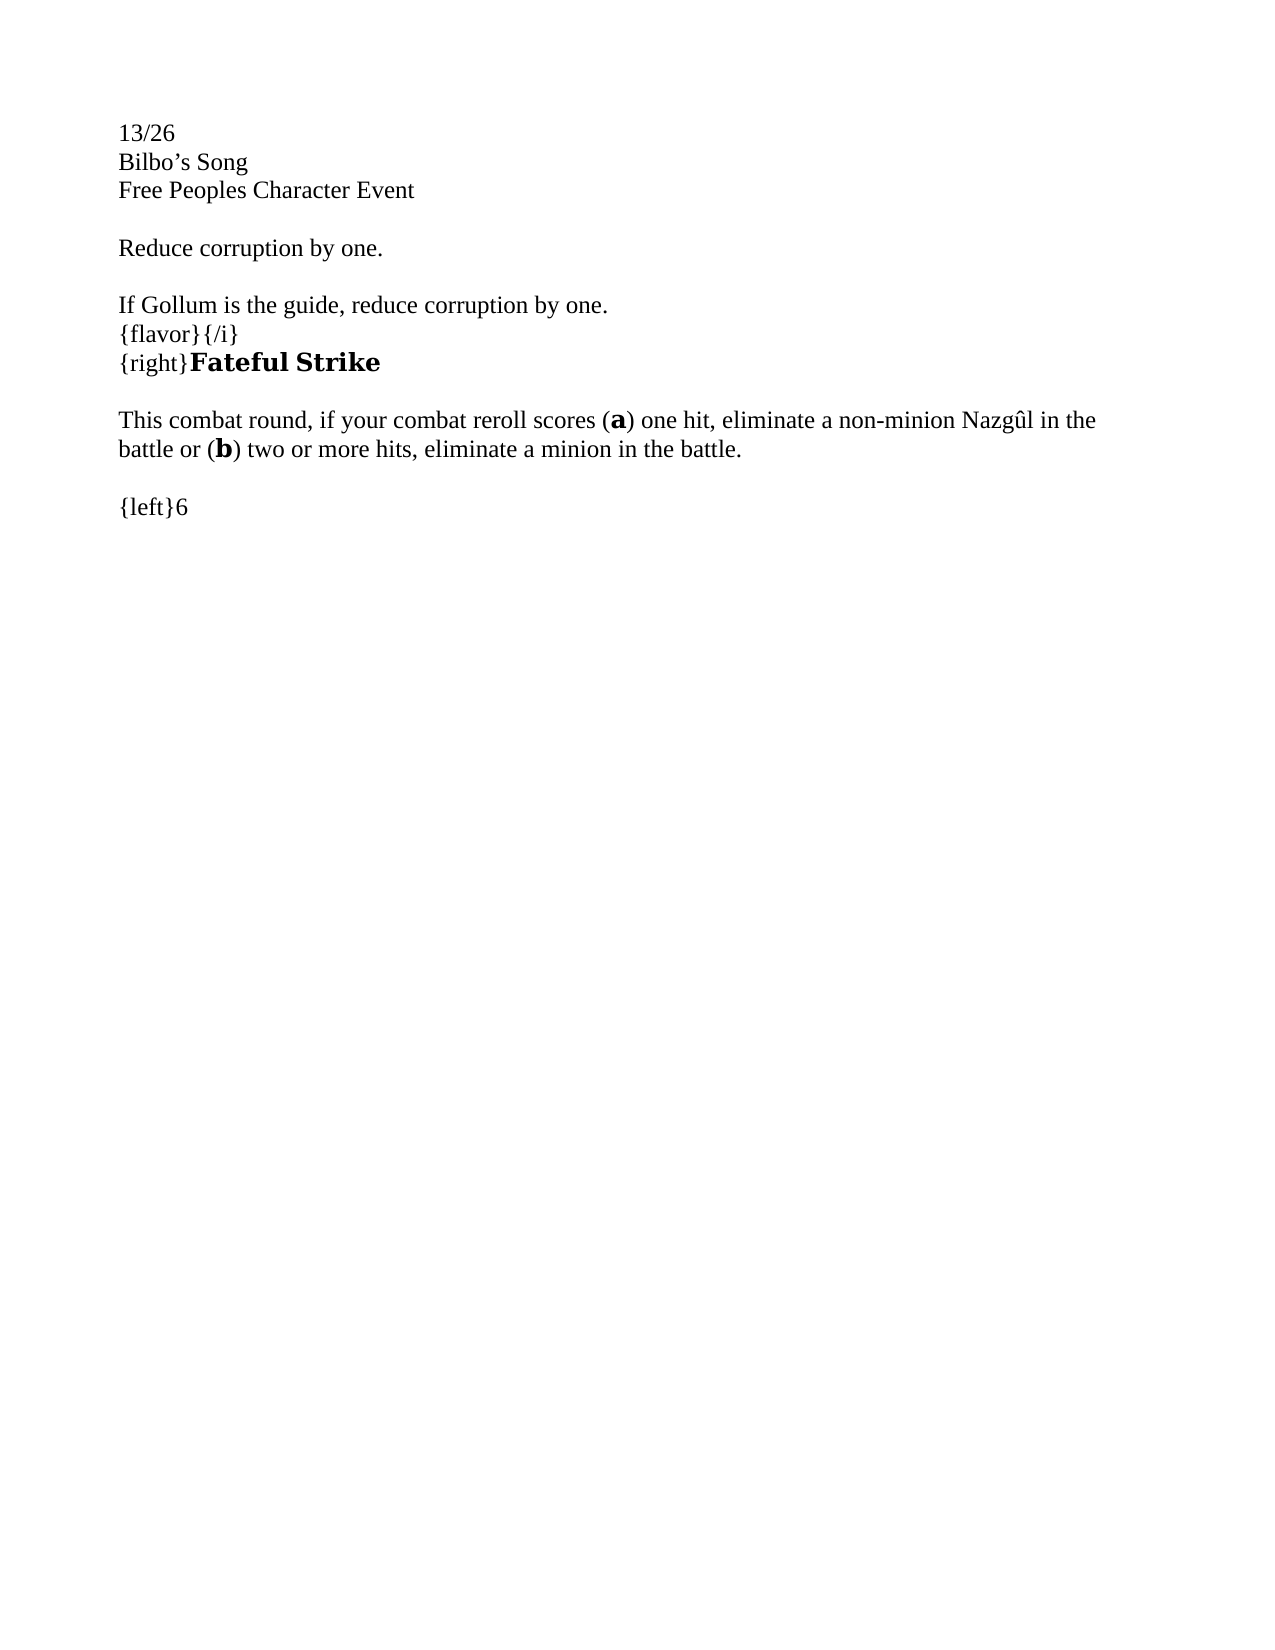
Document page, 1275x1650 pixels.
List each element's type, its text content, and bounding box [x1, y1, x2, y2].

text {flavor}{/i} [118, 319, 1157, 348]
text This combat round, if your combat reroll scores (𝐚) one hit, eliminate a non-minion Nazgûl in the battle or (𝐛) two or more hits, eliminate a minion in the battle. [118, 406, 1157, 463]
text {right}𝐅𝐚𝐭𝐞𝐟𝐮𝐥 𝐒𝐭𝐫𝐢𝐤𝐞 [118, 348, 1157, 377]
text Reduce corruption by one. [118, 233, 1157, 262]
text 13/26 [118, 118, 1157, 147]
text If Gollum is the guide, reduce corruption by one. [118, 291, 1157, 319]
text Bilbo’s Song [118, 147, 1157, 176]
text {left}6 [118, 492, 1157, 521]
text Free Peoples Character Event [118, 176, 1157, 204]
